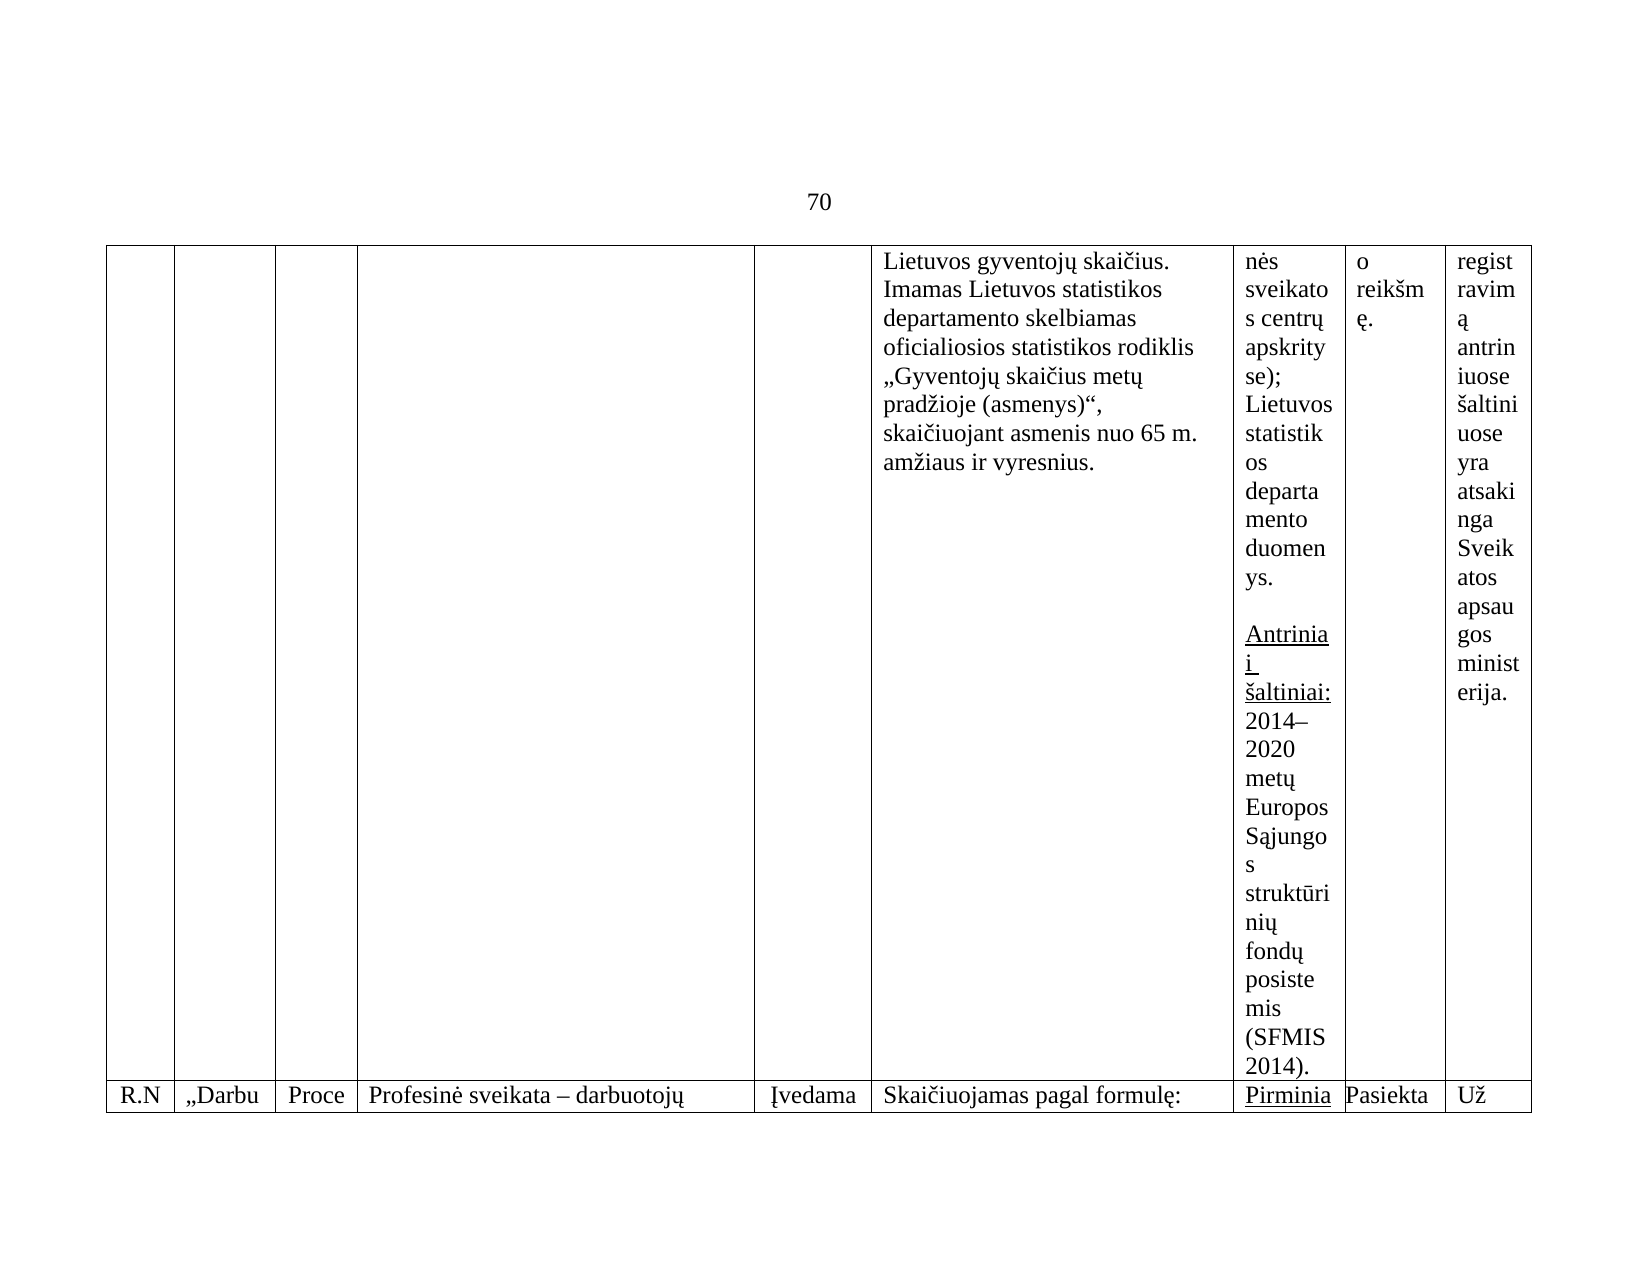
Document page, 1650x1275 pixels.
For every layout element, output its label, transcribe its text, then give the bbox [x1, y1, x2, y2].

table_cell Proce [276, 1081, 357, 1112]
table_cell [358, 246, 754, 1079]
table_cell Skaičiuojamas pagal formulę: [872, 1081, 1233, 1112]
table_cell Įvedama [755, 1081, 871, 1112]
table_cell Pirminia [1234, 1081, 1345, 1112]
table_cell Pasiekta [1346, 1081, 1445, 1112]
table_cell Profesinė sveikata – darbuotojų [358, 1081, 754, 1112]
table_cell nės sveikatos centrų apskrityse); Lietuvos statistikos departamento duomenys. Antriniai šaltiniai: 2014–2020 metų Europos Sąjungos struktūrinių fondų posistemis (SFMIS2014). [1234, 246, 1345, 1079]
table_cell R.N [107, 1081, 174, 1112]
table_cell Už [1446, 1081, 1531, 1112]
table_cell registravimą antriniuose šaltiniuose yra atsakinga Sveikatos apsaugos ministerija. [1446, 246, 1531, 1079]
table_cell [107, 246, 174, 1079]
table_cell Lietuvos gyventojų skaičius. Imamas Lietuvos statistikos departamento skelbiamas oficialiosios statistikos rodiklis „Gyventojų skaičius metų pradžioje (asmenys)“, skaičiuojant asmenis nuo 65 m. amžiaus ir vyresnius. [872, 246, 1233, 1079]
table_cell „Darbu [175, 1081, 275, 1112]
table_cell [755, 246, 871, 1079]
table_cell [276, 246, 357, 1079]
table_cell o reikšmę. [1346, 246, 1445, 1079]
table_cell [175, 246, 275, 1079]
